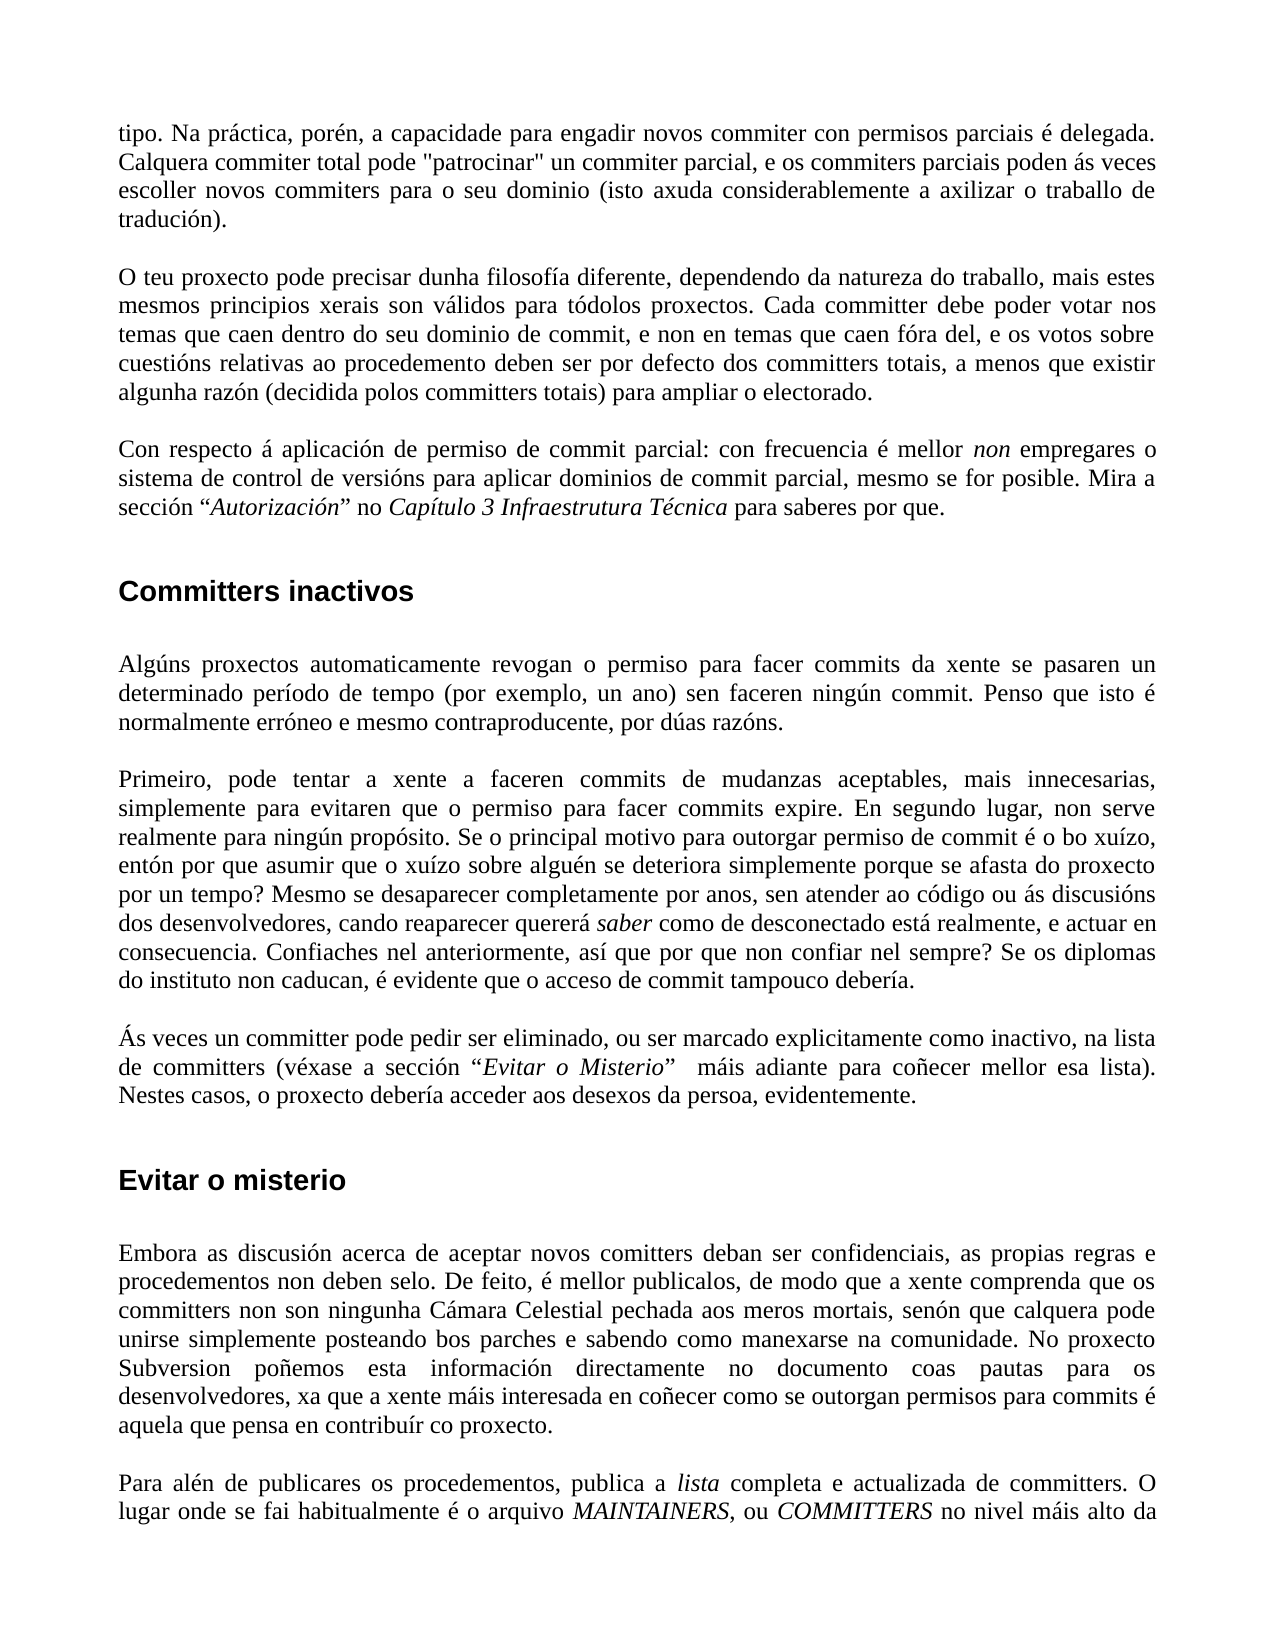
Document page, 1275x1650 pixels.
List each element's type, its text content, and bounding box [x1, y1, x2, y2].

text Ás veces un committer pode pedir ser eliminado, ou ser marcado explicitamente como inactivo, na lista de committers (véxase a sección “Evitar o Misterio” máis adiante para coñecer mellor esa lista). Nestes casos, o proxecto debería acceder aos desexos da persoa, evidentemente. [118, 1023, 1157, 1109]
text Con respecto á aplicación de permiso de commit parcial: con frecuencia é mellor non empregares o sistema de control de versións para aplicar dominios de commit parcial, mesmo se for posible. Mira a sección “Autorización” no Capítulo 3 Infraestrutura Técnica para saberes por que. [118, 434, 1157, 521]
text Primeiro, pode tentar a xente a faceren commits de mudanzas aceptables, mais innecesarias, simplemente para evitaren que o permiso para facer commits expire. En segundo lugar, non serve realmente para ningún propósito. Se o principal motivo para outorgar permiso de commit é o bo xuízo, entón por que asumir que o xuízo sobre alguén se deteriora simplemente porque se afasta do proxecto por un tempo? Mesmo se desaparecer completamente por anos, sen atender ao código ou ás discusións dos desenvolvedores, cando reaparecer quererá saber como de desconectado está realmente, e actuar en consecuencia. Confiaches nel anteriormente, así que por que non confiar nel sempre? Se os diplomas do instituto non caducan, é evidente que o acceso de commit tampouco debería. [118, 764, 1157, 994]
text tipo. Na práctica, porén, a capacidade para engadir novos commiter con permisos parciais é delegada. Calquera commiter total pode "patrocinar" un commiter parcial, e os commiters parciais poden ás veces escoller novos commiters para o seu dominio (isto axuda considerablemente a axilizar o traballo de tradución). [118, 118, 1157, 233]
text Algúns proxectos automaticamente revogan o permiso para facer commits da xente se pasaren un determinado período de tempo (por exemplo, un ano) sen faceren ningún commit. Penso que isto é normalmente erróneo e mesmo contraproducente, por dúas razóns. [118, 649, 1157, 735]
text Embora as discusión acerca de aceptar novos comitters deban ser confidenciais, as propias regras e procedementos non deben selo. De feito, é mellor publicalos, de modo que a xente comprenda que os committers non son ningunha Cámara Celestial pechada aos meros mortais, senón que calquera pode unirse simplemente posteando bos parches e sabendo como manexarse na comunidade. No proxecto Subversion poñemos esta información directamente no documento coas pautas para os desenvolvedores, xa que a xente máis interesada en coñecer como se outorgan permisos para commits é aquela que pensa en contribuír co proxecto. [118, 1238, 1157, 1439]
text Para alén de publicares os procedementos, publica a lista completa e actualizada de committers. O lugar onde se fai habitualmente é o arquivo MAINTAINERS, ou COMMITTERS no nivel máis alto da [118, 1468, 1157, 1525]
subtitle Committers inactivos [118, 574, 1157, 608]
subtitle Evitar o misterio [118, 1163, 1157, 1196]
text O teu proxecto pode precisar dunha filosofía diferente, dependendo da natureza do traballo, mais estes mesmos principios xerais son válidos para tódolos proxectos. Cada committer debe poder votar nos temas que caen dentro do seu dominio de commit, e non en temas que caen fóra del, e os votos sobre cuestións relativas ao procedemento deben ser por defecto dos committers totais, a menos que existir algunha razón (decidida polos committers totais) para ampliar o electorado. [118, 262, 1157, 406]
